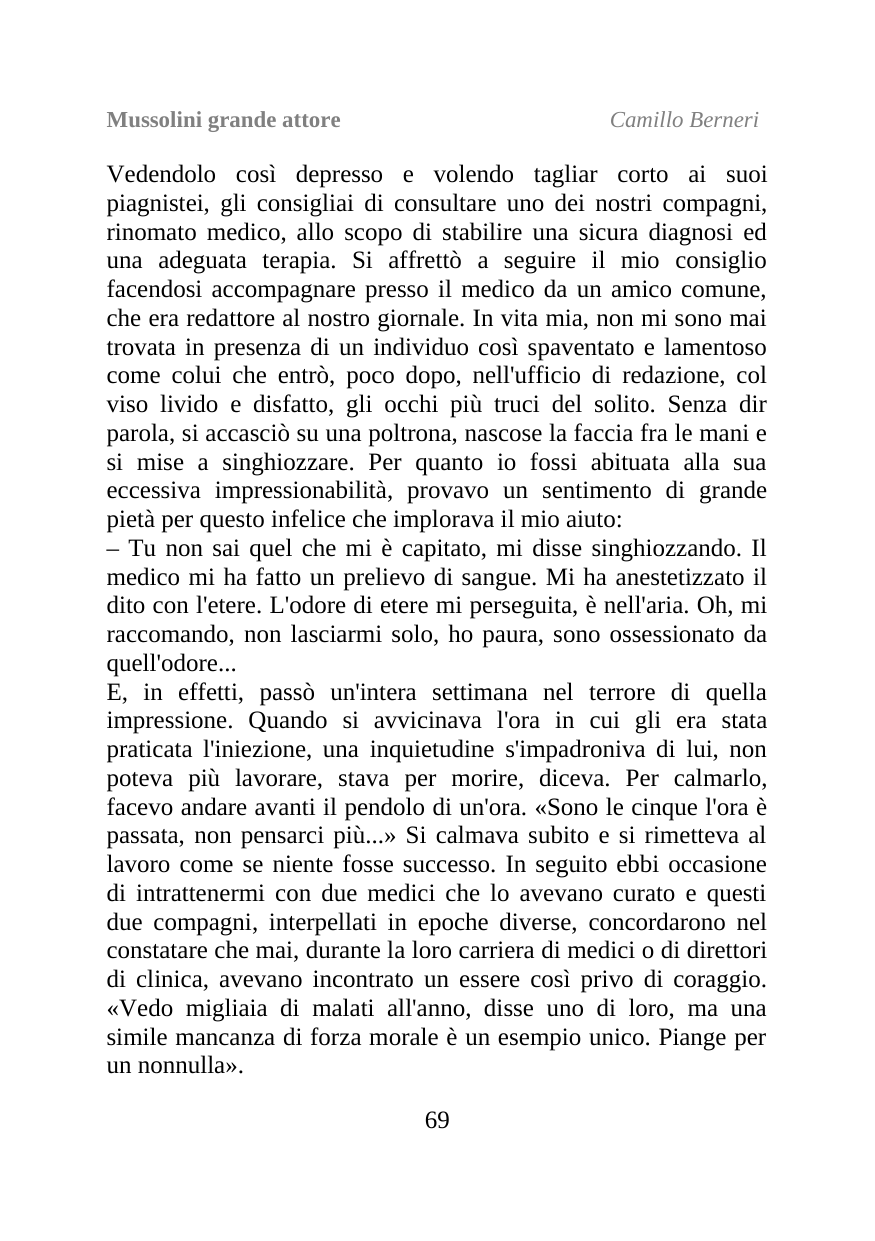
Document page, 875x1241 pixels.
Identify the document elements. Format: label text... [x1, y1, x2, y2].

text E, in effetti, passò un'intera settimana nel terrore di quella impressione. Quando si avvicinava l'ora in cui gli era stata praticata l'iniezione, una inquietudine s'impadroniva di lui, non poteva più lavorare, stava per morire, diceva. Per calmarlo, facevo andare avanti il pendolo di un'ora. «Sono le cinque l'ora è passata, non pensarci più...» Si calmava subito e si rimetteva al lavoro come se niente fosse successo. In seguito ebbi occasione di intrattenermi con due medici che lo avevano curato e questi due compagni, interpellati in epoche diverse, concordarono nel constatare che mai, durante la loro carriera di medici o di direttori di clinica, avevano incontrato un essere così privo di coraggio. «Vedo migliaia di malati all'anno, disse uno di loro, ma una simile mancanza di forza morale è un esempio unico. Piange per un nonnulla». [106, 677, 768, 1079]
text Vedendolo così depresso e volendo tagliar corto ai suoi piagnistei, gli consigliai di consultare uno dei nostri compagni, rinomato medico, allo scopo di stabilire una sicura diagnosi ed una adeguata terapia. Si affrettò a seguire il mio consiglio facendosi accompagnare presso il medico da un amico comune, che era redattore al nostro giornale. In vita mia, non mi sono mai trovata in presenza di un individuo così spaventato e lamentoso come colui che entrò, poco dopo, nell'ufficio di redazione, col viso livido e disfatto, gli occhi più truci del solito. Senza dir parola, si accasciò su una poltrona, nascose la faccia fra le mani e si mise a singhiozzare. Per quanto io fossi abituata alla sua eccessiva impressionabilità, provavo un sentimento di grande pietà per questo infelice che implorava il mio aiuto: [106, 159, 768, 533]
text – Tu non sai quel che mi è capitato, mi disse singhiozzando. Il medico mi ha fatto un prelievo di sangue. Mi ha anestetizzato il dito con l'etere. L'odore di etere mi perseguita, è nell'aria. Oh, mi raccomando, non lasciarmi solo, ho paura, sono ossessionato da quell'odore... [106, 533, 768, 677]
